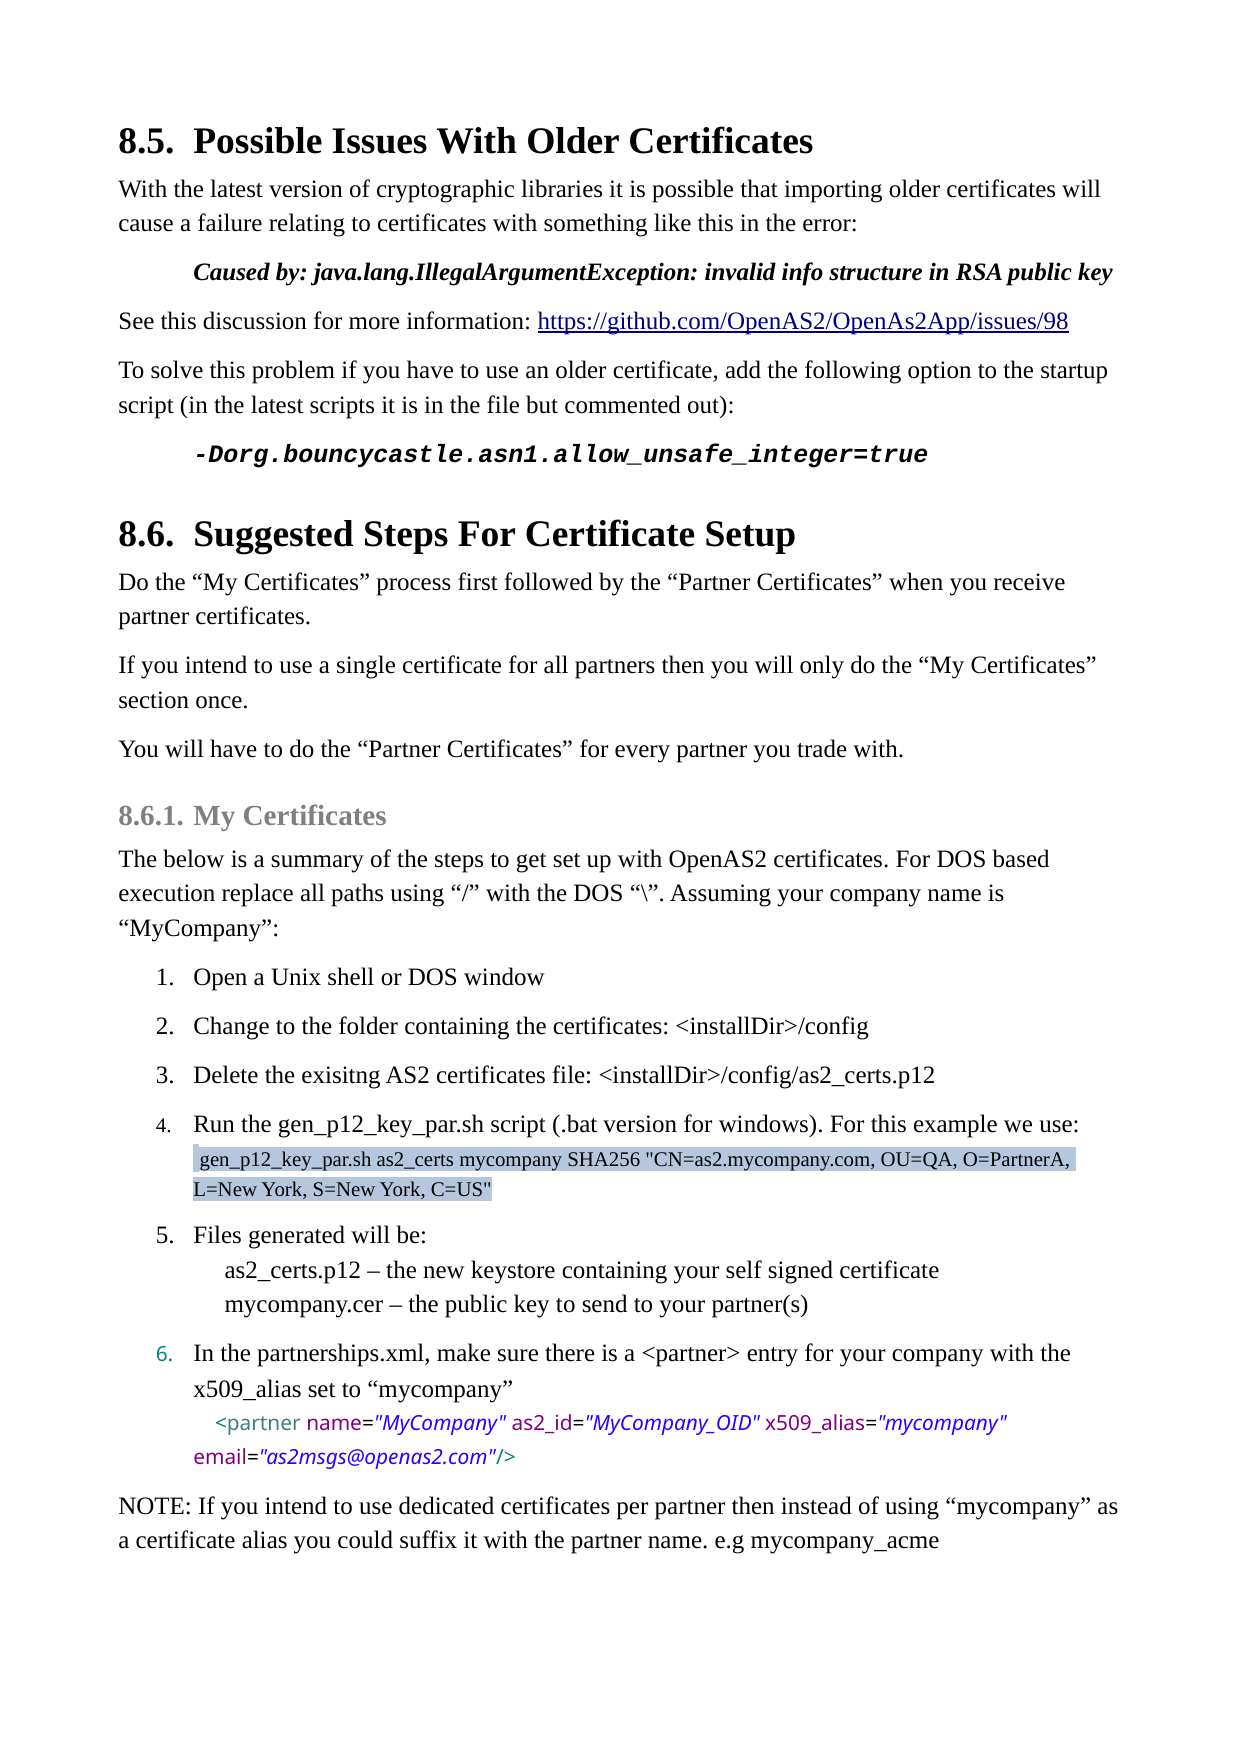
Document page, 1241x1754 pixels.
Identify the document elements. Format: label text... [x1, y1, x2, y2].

subtitle Suggested Steps For Certificate Setup [118, 511, 1122, 554]
text To solve this problem if you have to use an older certificate, add the following option to the startup script (in the latest scripts it is in the file but commented out): [118, 355, 1122, 419]
text Caused by: java.lang.IllegalArgumentException: invalid info structure in RSA public key [193, 257, 1122, 286]
text With the latest version of cryptographic libraries it is possible that importing older certificates will cause a failure relating to certificates with something like this in the error: [118, 174, 1122, 237]
list Files generated will be: as2_certs.p12 – the new keystore containing your self signed certificate mycompany.cer – the public key to send to your partner(s) [156, 1220, 1122, 1318]
list In the partnerships.xml, make sure there is a <partner> entry for your company with the x509_alias set to “mycompany” <partner name="MyCompany" as2_id="MyCompany_OID" x509_alias="mycompany" email="as2msgs@openas2.com"/> [156, 1338, 1122, 1471]
text -Dorg.bouncycastle.asn1.allow_unsafe_integer=true [193, 439, 1122, 470]
text You will have to do the “Partner Certificates” for every partner you trade with. [118, 734, 1122, 763]
text NOTE: If you intend to use dedicated certificates per partner then instead of using “mycompany” as a certificate alias you could suffix it with the partner name. e.g mycompany_acme [118, 1491, 1122, 1554]
text The below is a summary of the steps to get set up with OpenAS2 certificates. For DOS based execution replace all paths using “/” with the DOS “\”. Assuming your company name is “MyCompany”: [118, 844, 1122, 941]
list Change to the folder containing the certificates: <installDir>/config [156, 1011, 1122, 1039]
list Open a Unix shell or DOS window [156, 962, 1122, 991]
subtitle My Certificates [118, 798, 1122, 831]
subtitle Possible Issues With Older Certificates [118, 118, 1122, 161]
list Run the gen_p12_key_par.sh script (.bat version for windows). For this example we use: gen_p12_key_par.sh as2_certs mycompany SHA256 "CN=as2.mycompany.com, OU=QA, O=PartnerA, L=New York, S=New York, C=US" [156, 1109, 1122, 1201]
text If you intend to use a single certificate for all partners then you will only do the “My Certificates” section once. [118, 651, 1122, 714]
list Delete the exisitng AS2 certificates file: <installDir>/config/as2_certs.p12 [156, 1060, 1122, 1089]
text Do the “My Certificates” process first followed by the “Partner Certificates” when you receive partner certificates. [118, 567, 1122, 630]
text See this discussion for more information: https://github.com/OpenAS2/OpenAs2App/issues/98 [118, 306, 1122, 335]
